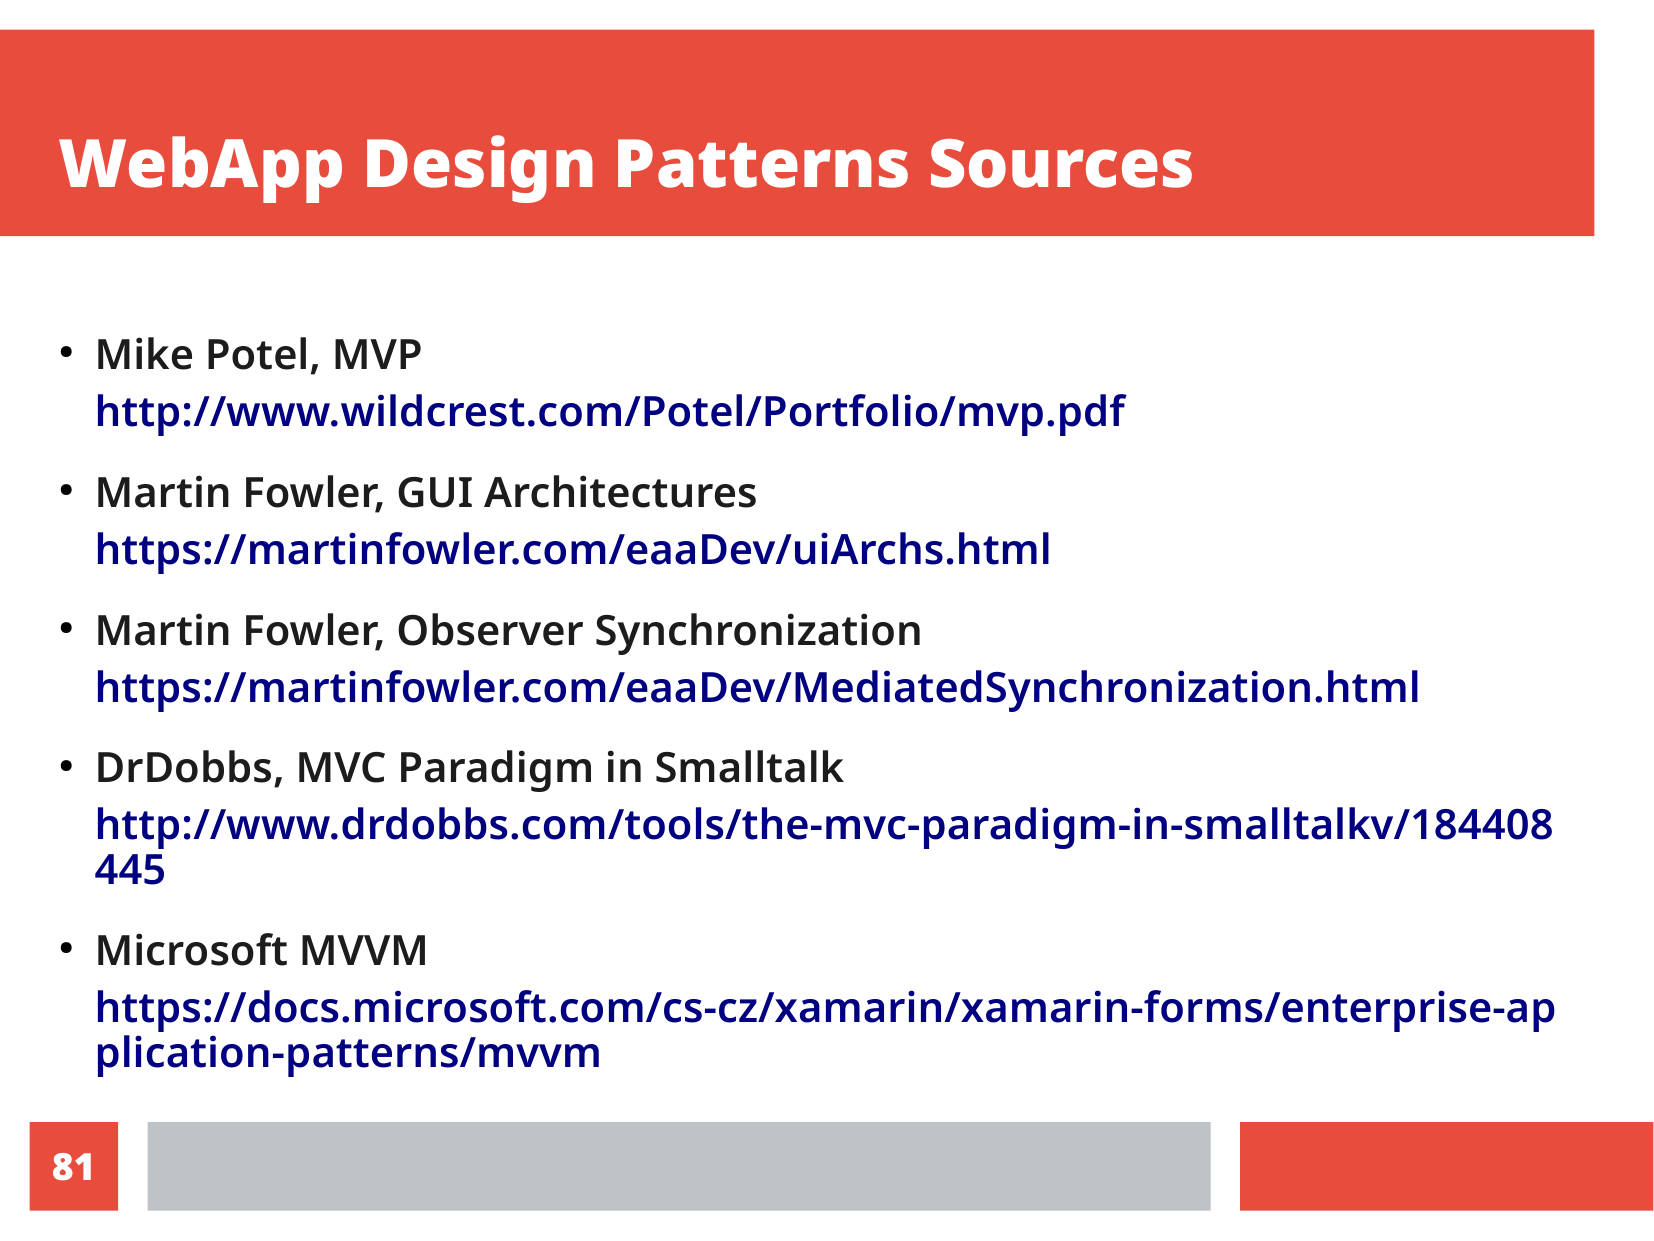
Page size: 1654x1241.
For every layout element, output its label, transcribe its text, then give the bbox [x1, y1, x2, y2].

list Mike Potel, MVP http://www.wildcrest.com/Potel/Portfolio/mvp.pdf Martin Fowler, GUI Architectures https://martinfowler.com/eaaDev/uiArchs.html Martin Fowler, Observer Synchronization https://martinfowler.com/eaaDev/MediatedSynchronization.html DrDobbs, MVC Paradigm in Smalltalk http://www.drdobbs.com/tools/the-mvc-paradigm-in-smalltalkv/184408445 Microsoft MVVMhttps://docs.microsoft.com/cs-cz/xamarin/xamarin-forms/enterprise-application-patterns/mvvm [59, 324, 1565, 1093]
title WebApp Design Patterns Sources [59, 59, 1595, 207]
